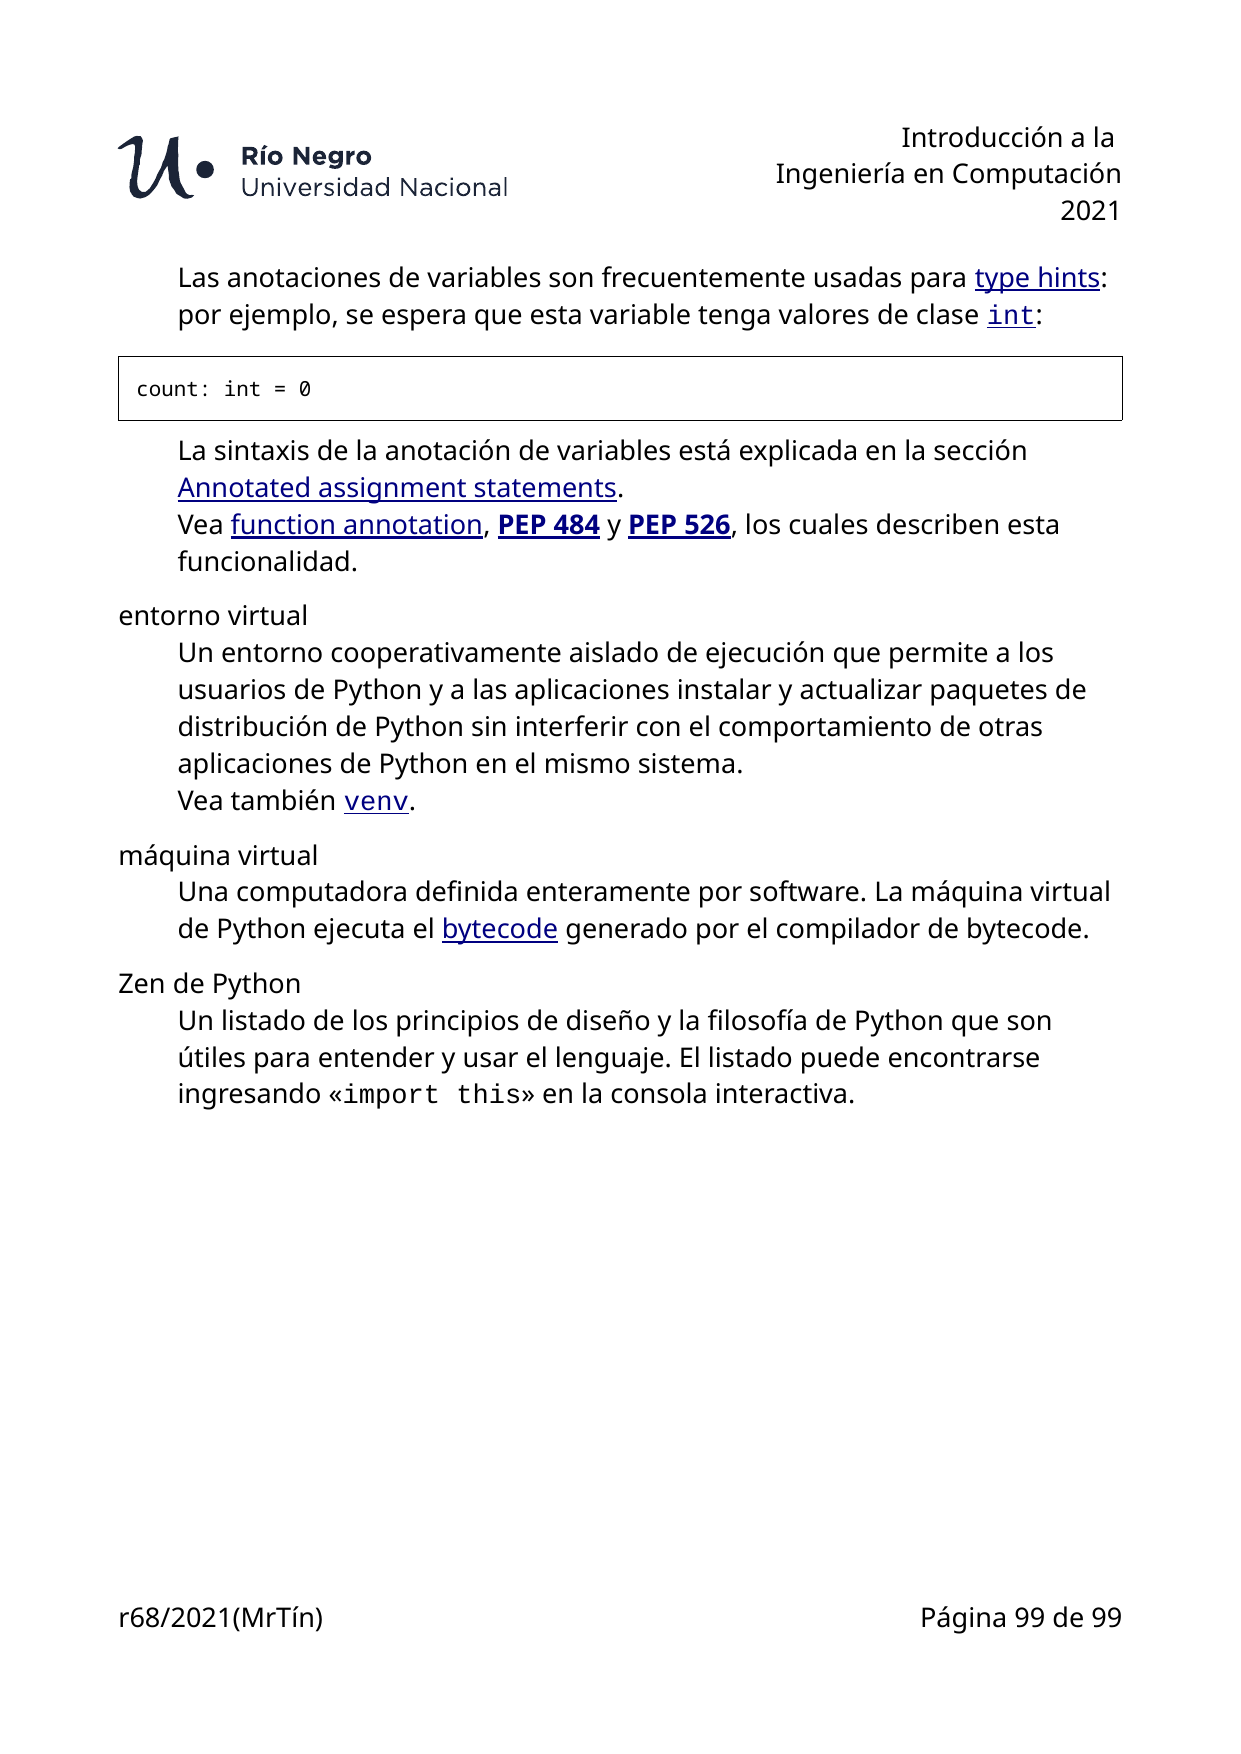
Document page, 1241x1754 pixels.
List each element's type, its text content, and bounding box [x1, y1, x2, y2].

list Un listado de los principios de diseño y la filosofía de Python que son útiles para entender y usar el lenguaje. El listado puede encontrarse ingresando «import this» en la consola interactiva. [177, 1001, 1122, 1112]
subtitle máquina virtual [118, 836, 1122, 873]
list Vea también venv. [177, 781, 1122, 818]
list Vea function annotation, PEP 484 y PEP 526, los cuales describen esta funcionalidad. [177, 505, 1122, 579]
list Las anotaciones de variables son frecuentemente usadas para type hints: por ejemplo, se espera que esta variable tenga valores de clase int: [177, 258, 1122, 332]
list Una computadora definida enteramente por software. La máquina virtual de Python ejecuta el bytecode generado por el compilador de bytecode. [177, 873, 1122, 947]
subtitle entorno virtual [118, 597, 1122, 634]
text count: int = 0 [119, 357, 1122, 420]
subtitle Zen de Python [118, 964, 1122, 1001]
list La sintaxis de la anotación de variables está explicada en la sección Annotated assignment statements. [177, 432, 1122, 505]
list Un entorno cooperativamente aislado de ejecución que permite a los usuarios de Python y a las aplicaciones instalar y actualizar paquetes de distribución de Python sin interferir con el comportamiento de otras aplicaciones de Python en el mismo sistema. [177, 634, 1122, 781]
